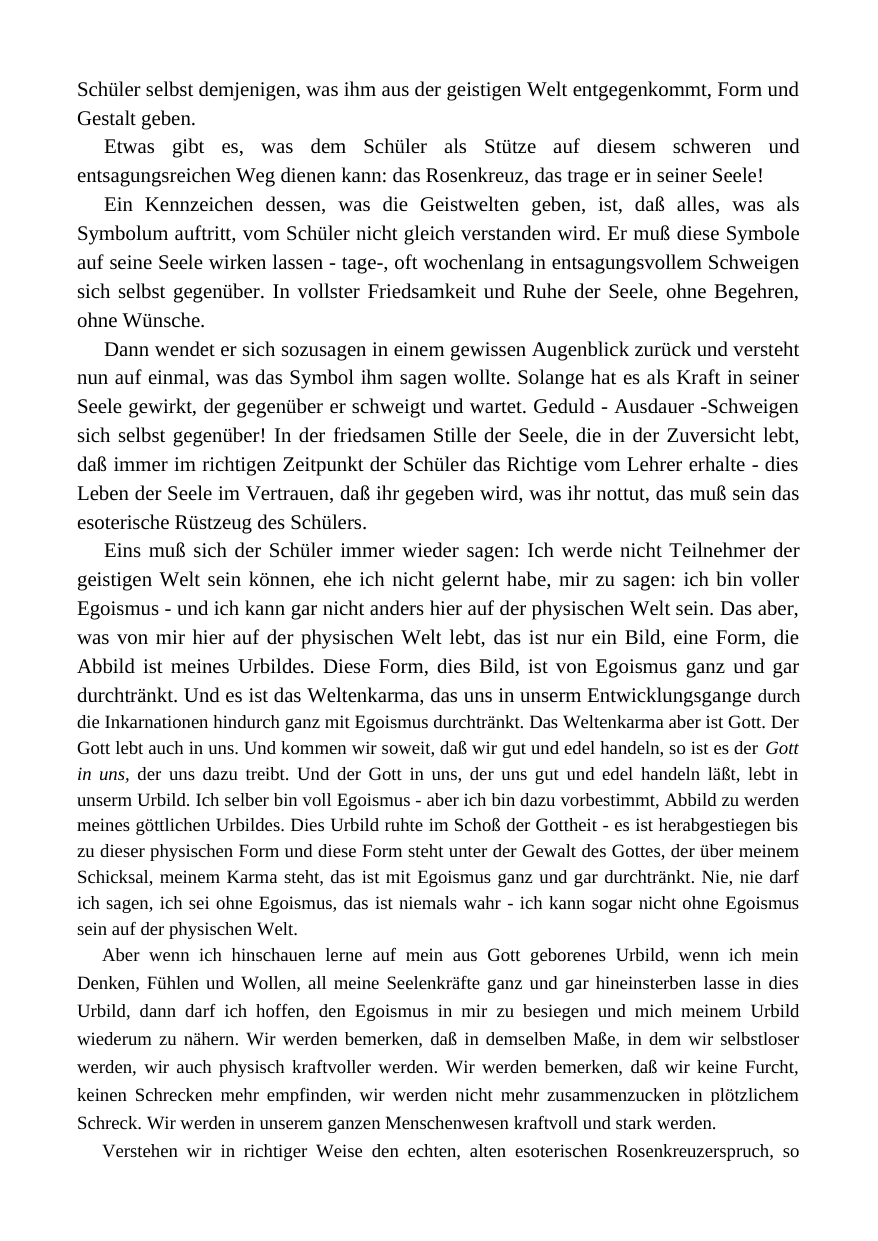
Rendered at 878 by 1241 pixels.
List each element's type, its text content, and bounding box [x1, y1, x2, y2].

text Etwas gibt es, was dem Schüler als Stütze auf diesem schweren und entsagungsreichen Weg dienen kann: das Rosenkreuz, das trage er in seiner Seele! [77, 134, 800, 187]
text Dann wendet er sich sozusagen in einem gewissen Augenblick zurück und versteht nun auf einmal, was das Symbol ihm sagen wollte. Solange hat es als Kraft in seiner Seele gewirkt, der gegenüber er schweigt und wartet. Geduld - Ausdauer -Schweigen sich selbst gegenüber! In der friedsamen Stille der Seele, die in der Zuversicht lebt, daß immer im richtigen Zeitpunkt der Schüler das Richtige vom Lehrer erhalte - dies Leben der Seele im Vertrauen, daß ihr gegeben wird, was ihr nottut, das muß sein das esoterische Rüstzeug des Schülers. [77, 336, 800, 534]
text Aber wenn ich hinschauen lerne auf mein aus Gott geborenes Urbild, wenn ich mein Denken, Fühlen und Wollen, all meine Seelenkräfte ganz und gar hineinsterben lasse in dies Urbild, dann darf ich hoffen, den Egoismus in mir zu besiegen und mich meinem Urbild wiederum zu nähern. Wir werden bemerken, daß in demselben Maße, in dem wir selbstloser werden, wir auch physisch kraftvoller werden. Wir werden bemerken, daß wir keine Furcht, keinen Schrecken mehr empfinden, wir werden nicht mehr zusammenzucken in plötzlichem Schreck. Wir werden in unserem ganzen Menschenwesen kraftvoll und stark werden. [77, 943, 800, 1133]
text Verstehen wir in richtiger Weise den echten, alten esoterischen Rosenkreuzerspruch, so [77, 1140, 800, 1161]
text Ein Kennzeichen dessen, was die Geistwelten geben, ist, daß alles, was als Symbolum auftritt, vom Schüler nicht gleich verstanden wird. Er muß diese Symbole auf seine Seele wirken lassen - tage-, oft wochenlang in entsagungsvollem Schweigen sich selbst gegenüber. In vollster Friedsamkeit und Ruhe der Seele, ohne Begehren, ohne Wünsche. [77, 192, 800, 332]
text Schüler selbst demjenigen, was ihm aus der geistigen Welt entgegenkommt, Form und Gestalt geben. [77, 77, 800, 130]
text Eins muß sich der Schüler immer wieder sagen: Ich werde nicht Teilnehmer der geistigen Welt sein können, ehe ich nicht gelernt habe, mir zu sagen: ich bin voller Egoismus - und ich kann gar nicht anders hier auf der physischen Welt sein. Das aber, was von mir hier auf der physischen Welt lebt, das ist nur ein Bild, eine Form, die Abbild ist meines Urbildes. Diese Form, dies Bild, ist von Egoismus ganz und gar durchtränkt. Und es ist das Weltenkarma, das uns in unserm Entwicklungsgange durch die Inkarnationen hindurch ganz mit Egoismus durchtränkt. Das Weltenkarma aber ist Gott. Der Gott lebt auch in uns. Und kommen wir soweit, daß wir gut und edel handeln, so ist es der Gott in uns, der uns dazu treibt. Und der Gott in uns, der uns gut und edel handeln läßt, lebt in unserm Urbild. Ich selber bin voll Egoismus - aber ich bin dazu vorbestimmt, Abbild zu werden meines göttlichen Urbildes. Dies Urbild ruhte im Schoß der Gottheit - es ist herabgestiegen bis zu dieser physischen Form und diese Form steht unter der Gewalt des Gottes, der über meinem Schicksal, meinem Karma steht, das ist mit Egoismus ganz und gar durchtränkt. Nie, nie darf ich sagen, ich sei ohne Egoismus, das ist niemals wahr - ich kann sogar nicht ohne Egoismus sein auf der physischen Welt. [77, 538, 800, 939]
